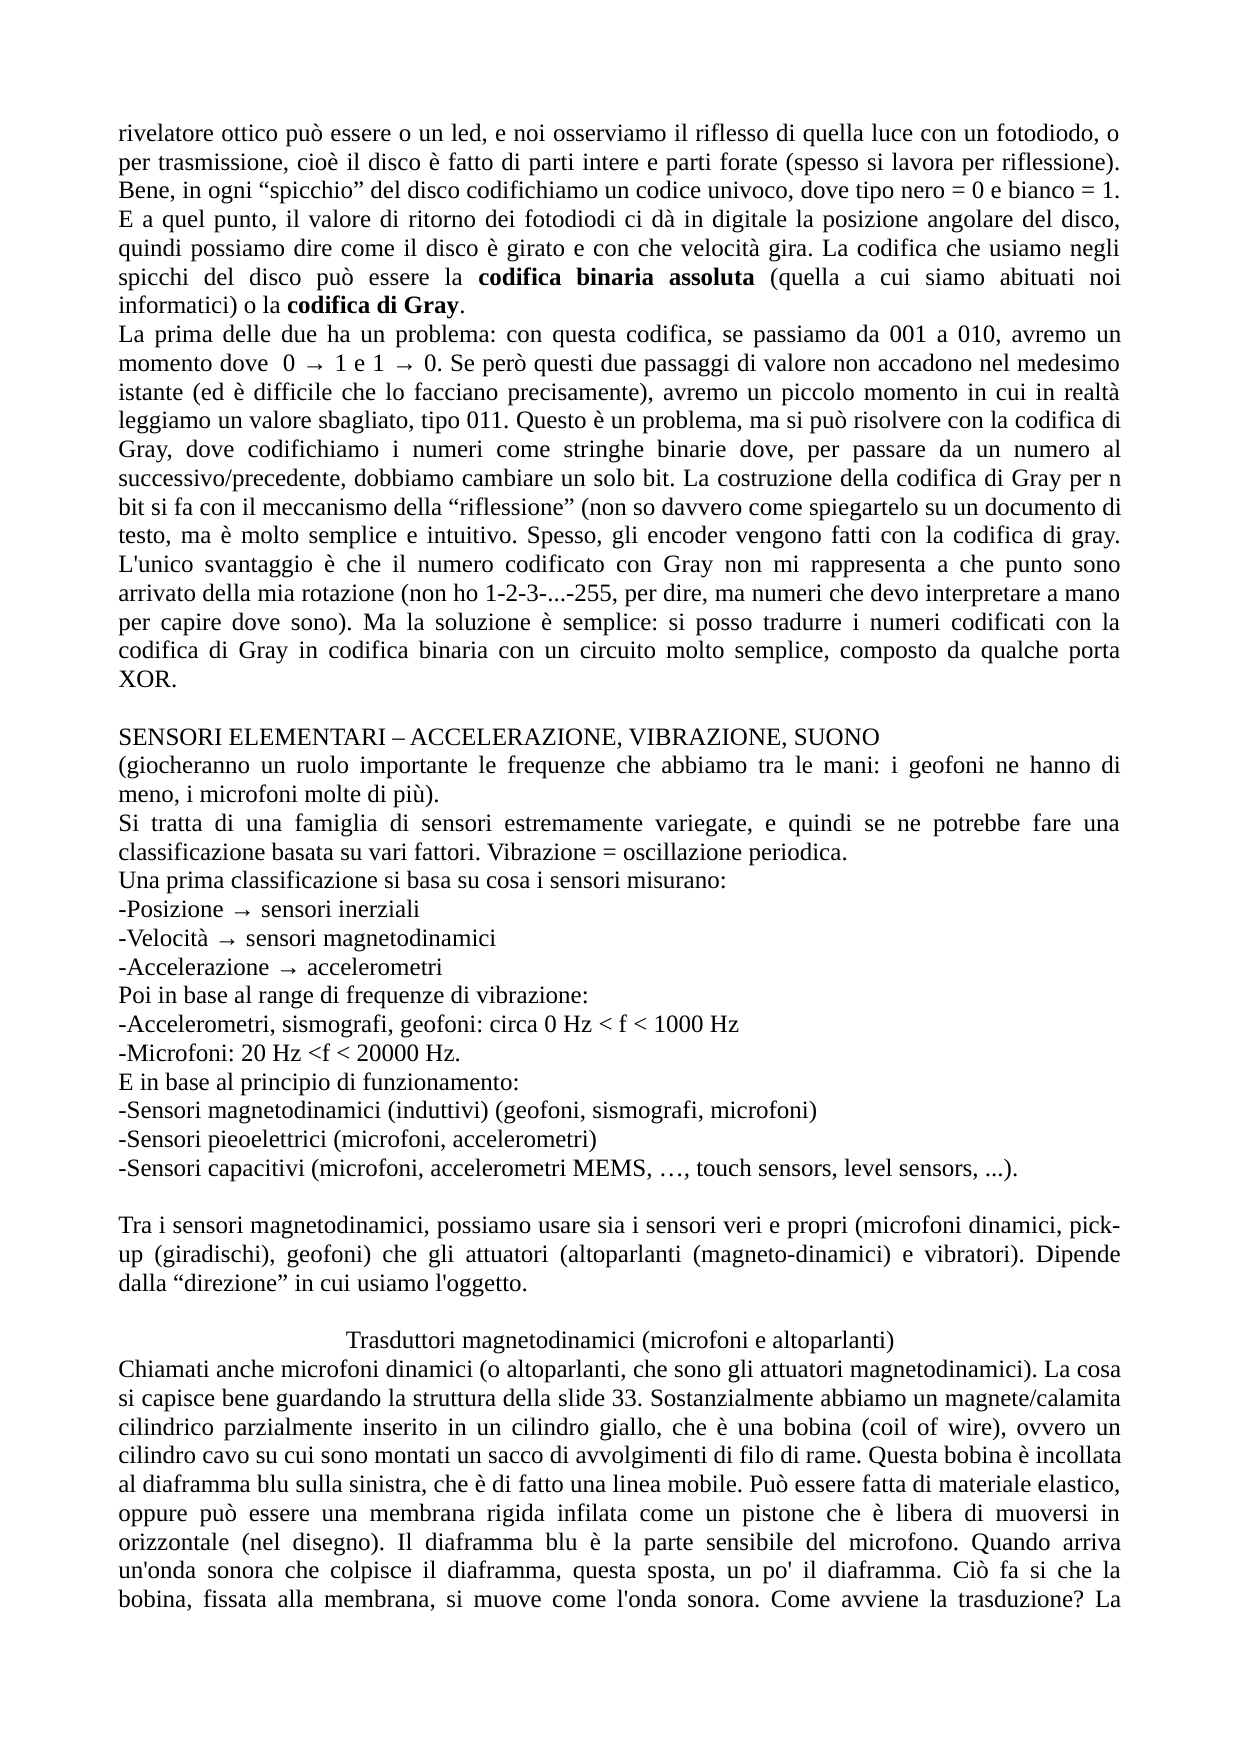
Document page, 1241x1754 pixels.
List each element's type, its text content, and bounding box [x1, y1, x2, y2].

text Chiamati anche microfoni dinamici (o altoparlanti, che sono gli attuatori magnetodinamici). La cosa si capisce bene guardando la struttura della slide 33. Sostanzialmente abbiamo un magnete/calamita cilindrico parzialmente inserito in un cilindro giallo, che è una bobina (coil of wire), ovvero un cilindro cavo su cui sono montati un sacco di avvolgimenti di filo di rame. Questa bobina è incollata al diaframma blu sulla sinistra, che è di fatto una linea mobile. Può essere fatta di materiale elastico, oppure può essere una membrana rigida infilata come un pistone che è libera di muoversi in orizzontale (nel disegno). Il diaframma blu è la parte sensibile del microfono. Quando arriva un'onda sonora che colpisce il diaframma, questa sposta, un po' il diaframma. Ciò fa si che la bobina, fissata alla membrana, si muove come l'onda sonora. Come avviene la trasduzione? La [118, 1354, 1122, 1613]
text La prima delle due ha un problema: con questa codifica, se passiamo da 001 a 010, avremo un momento dove 0 → 1 e 1 → 0. Se però questi due passaggi di valore non accadono nel medesimo istante (ed è difficile che lo facciano precisamente), avremo un piccolo momento in cui in realtà leggiamo un valore sbagliato, tipo 011. Questo è un problema, ma si può risolvere con la codifica di Gray, dove codifichiamo i numeri come stringhe binarie dove, per passare da un numero al successivo/precedente, dobbiamo cambiare un solo bit. La costruzione della codifica di Gray per n bit si fa con il meccanismo della “riflessione” (non so davvero come spiegartelo su un documento di testo, ma è molto semplice e intuitivo. Spesso, gli encoder vengono fatti con la codifica di gray. L'unico svantaggio è che il numero codificato con Gray non mi rappresenta a che punto sono arrivato della mia rotazione (non ho 1-2-3-...-255, per dire, ma numeri che devo interpretare a mano per capire dove sono). Ma la soluzione è semplice: si posso tradurre i numeri codificati con la codifica di Gray in codifica binaria con un circuito molto semplice, composto da qualche porta XOR. [118, 319, 1122, 693]
text SENSORI ELEMENTARI – ACCELERAZIONE, VIBRAZIONE, SUONO [118, 722, 1122, 751]
text Una prima classificazione si basa su cosa i sensori misurano: [118, 866, 1122, 894]
text -Sensori magnetodinamici (induttivi) (geofoni, sismografi, microfoni) [118, 1096, 1122, 1124]
text Si tratta di una famiglia di sensori estremamente variegate, e quindi se ne potrebbe fare una classificazione basata su vari fattori. Vibrazione = oscillazione periodica. [118, 808, 1122, 866]
text -Posizione → sensori inerziali [118, 894, 1122, 923]
text -Accelerazione → accelerometri [118, 952, 1122, 981]
text E in base al principio di funzionamento: [118, 1067, 1122, 1096]
text rivelatore ottico può essere o un led, e noi osserviamo il riflesso di quella luce con un fotodiodo, o per trasmissione, cioè il disco è fatto di parti intere e parti forate (spesso si lavora per riflessione). Bene, in ogni “spicchio” del disco codifichiamo un codice univoco, dove tipo nero = 0 e bianco = 1. E a quel punto, il valore di ritorno dei fotodiodi ci dà in digitale la posizione angolare del disco, quindi possiamo dire come il disco è girato e con che velocità gira. La codifica che usiamo negli spicchi del disco può essere la codifica binaria assoluta (quella a cui siamo abituati noi informatici) o la codifica di Gray. [118, 118, 1122, 319]
text -Microfoni: 20 Hz <f < 20000 Hz. [118, 1038, 1122, 1067]
text -Velocità → sensori magnetodinamici [118, 923, 1122, 952]
text -Accelerometri, sismografi, geofoni: circa 0 Hz < f < 1000 Hz [118, 1009, 1122, 1038]
text -Sensori capacitivi (microfoni, accelerometri MEMS, …, touch sensors, level sensors, ...). [118, 1153, 1122, 1182]
text Tra i sensori magnetodinamici, possiamo usare sia i sensori veri e propri (microfoni dinamici, pick-up (giradischi), geofoni) che gli attuatori (altoparlanti (magneto-dinamici) e vibratori). Dipende dalla “direzione” in cui usiamo l'oggetto. [118, 1211, 1122, 1297]
text Trasduttori magnetodinamici (microfoni e altoparlanti) [118, 1326, 1122, 1354]
text (giocheranno un ruolo importante le frequenze che abbiamo tra le mani: i geofoni ne hanno di meno, i microfoni molte di più). [118, 751, 1122, 808]
text -Sensori pieoelettrici (microfoni, accelerometri) [118, 1124, 1122, 1153]
text Poi in base al range di frequenze di vibrazione: [118, 981, 1122, 1009]
